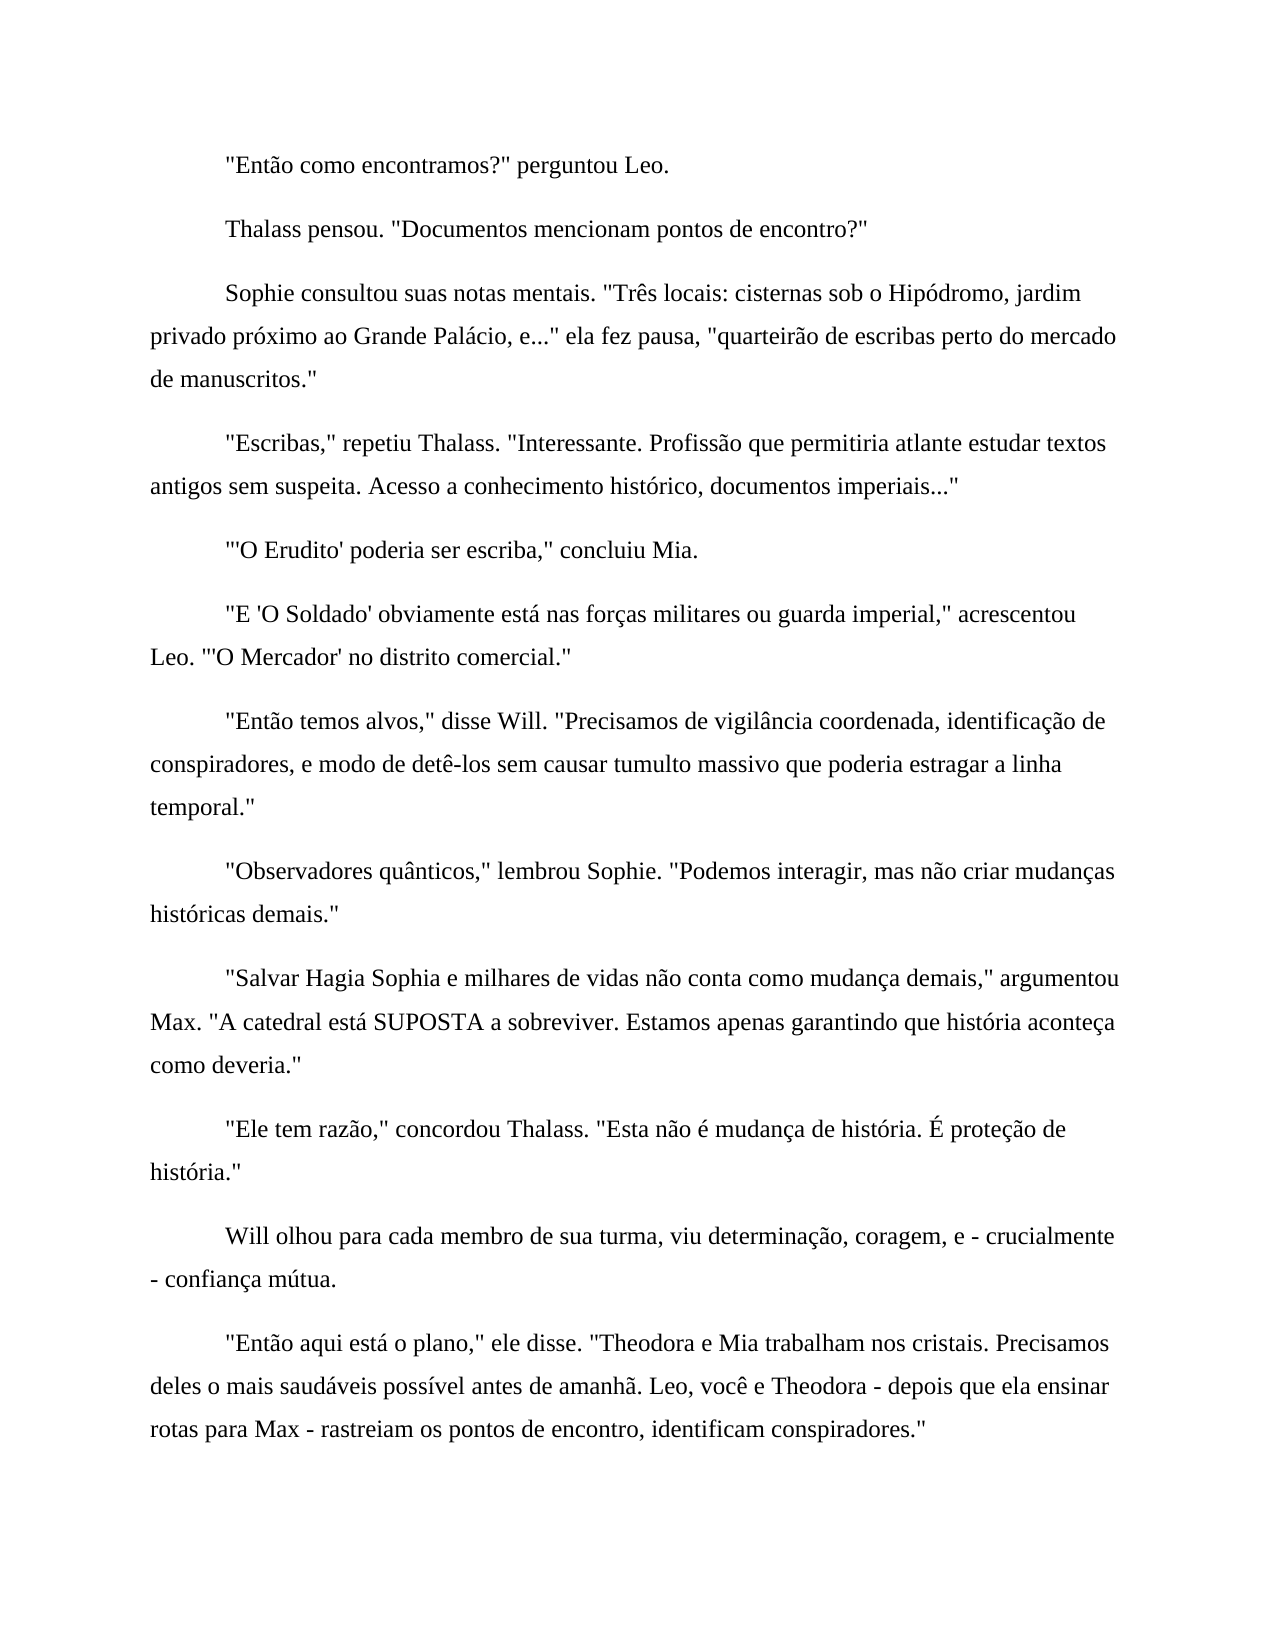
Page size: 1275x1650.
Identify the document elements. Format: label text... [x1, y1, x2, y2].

text "E 'O Soldado' obviamente está nas forças militares ou guarda imperial," acrescentou Leo. "'O Mercador' no distrito comercial." [150, 599, 1125, 671]
text "Escribas," repetiu Thalass. "Interessante. Profissão que permitiria atlante estudar textos antigos sem suspeita. Acesso a conhecimento histórico, documentos imperiais..." [150, 428, 1125, 500]
text "'O Erudito' poderia ser escriba," concluiu Mia. [150, 535, 1125, 564]
text Will olhou para cada membro de sua turma, viu determinação, coragem, e - crucialmente - confiança mútua. [150, 1221, 1125, 1293]
text Thalass pensou. "Documentos mencionam pontos de encontro?" [150, 214, 1125, 243]
text "Salvar Hagia Sophia e milhares de vidas não conta como mudança demais," argumentou Max. "A catedral está SUPOSTA a sobreviver. Estamos apenas garantindo que história aconteça como deveria." [150, 963, 1125, 1078]
text "Então aqui está o plano," ele disse. "Theodora e Mia trabalham nos cristais. Precisamos deles o mais saudáveis possível antes de amanhã. Leo, você e Theodora - depois que ela ensinar rotas para Max - rastreiam os pontos de encontro, identificam conspiradores." [150, 1328, 1125, 1443]
text Sophie consultou suas notas mentais. "Três locais: cisternas sob o Hipódromo, jardim privado próximo ao Grande Palácio, e..." ela fez pausa, "quarteirão de escribas perto do mercado de manuscritos." [150, 278, 1125, 393]
text "Então temos alvos," disse Will. "Precisamos de vigilância coordenada, identificação de conspiradores, e modo de detê-los sem causar tumulto massivo que poderia estragar a linha temporal." [150, 706, 1125, 821]
text "Observadores quânticos," lembrou Sophie. "Podemos interagir, mas não criar mudanças históricas demais." [150, 856, 1125, 928]
text "Ele tem razão," concordou Thalass. "Esta não é mudança de história. É proteção de história." [150, 1114, 1125, 1186]
text "Então como encontramos?" perguntou Leo. [150, 150, 1125, 179]
